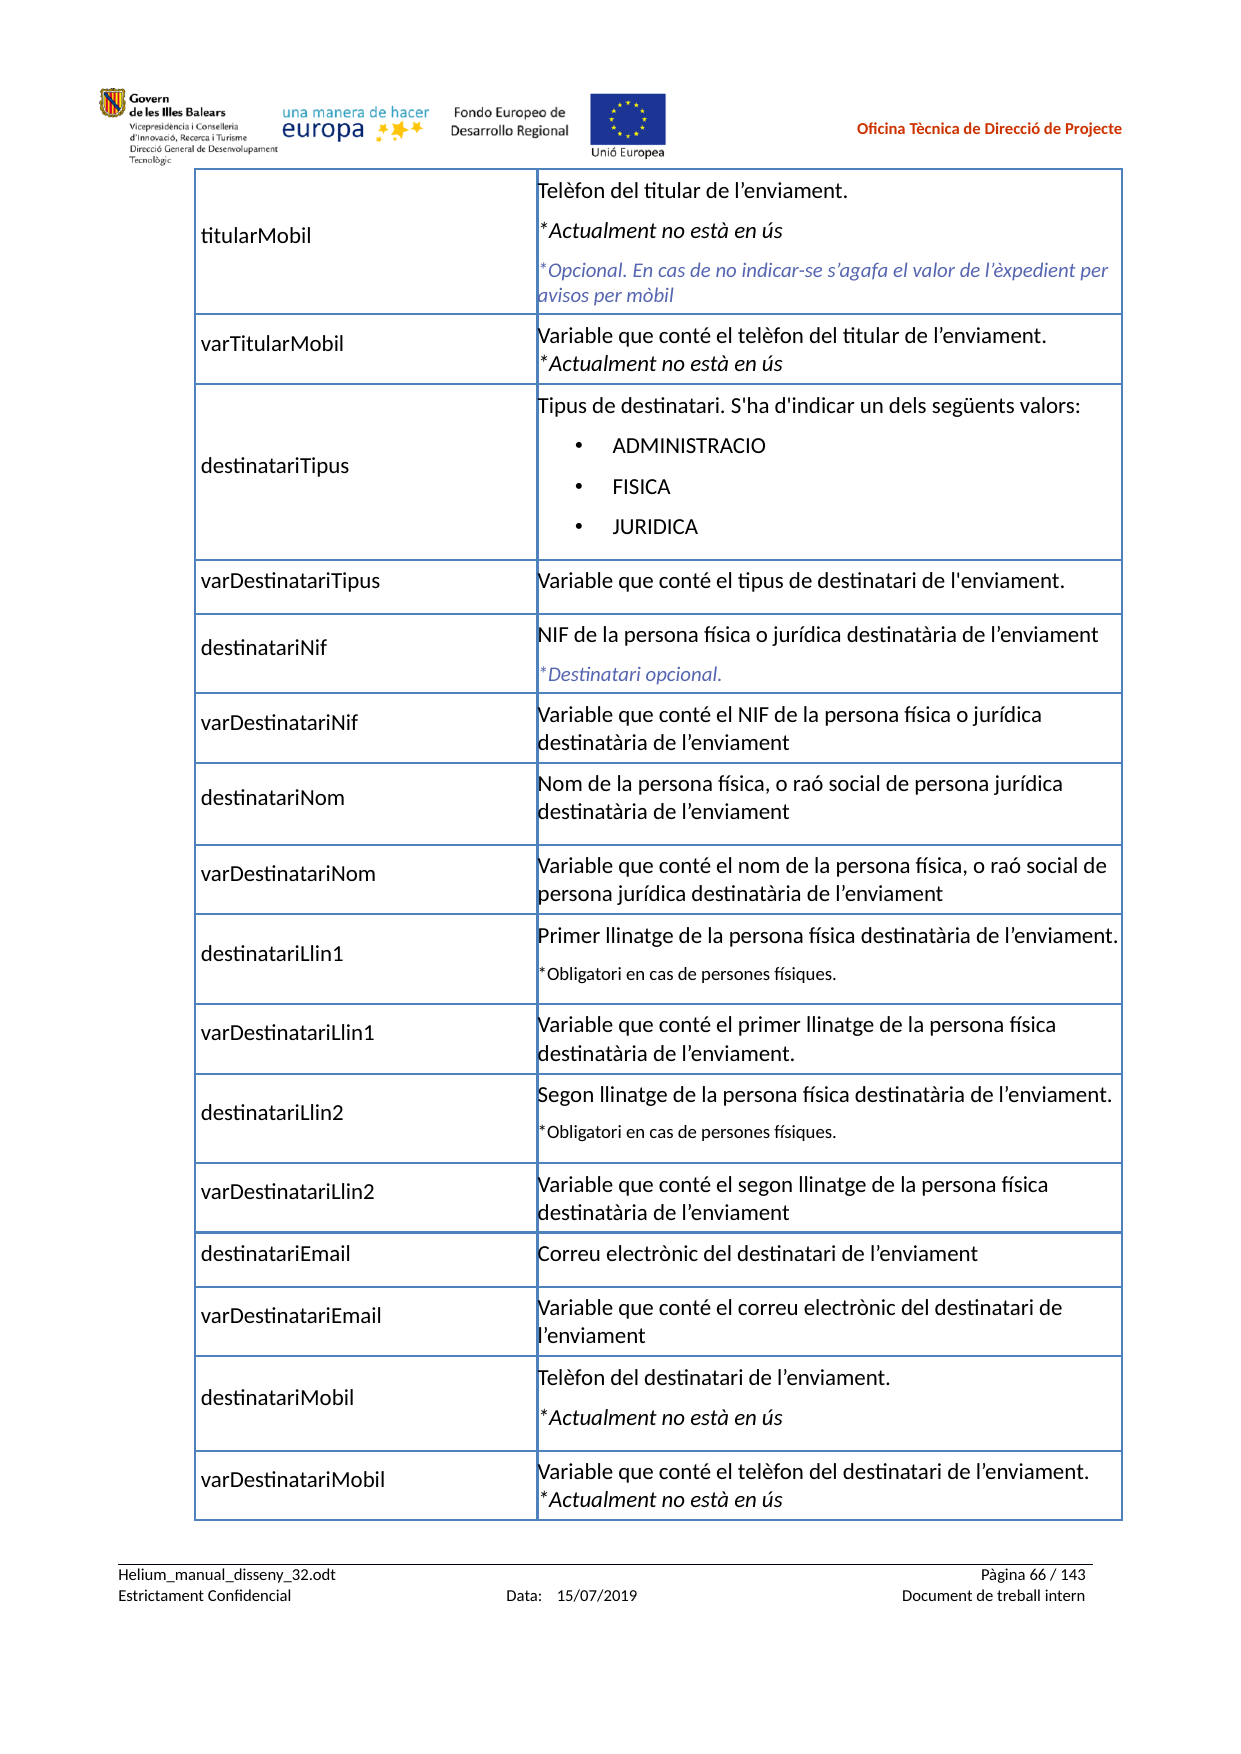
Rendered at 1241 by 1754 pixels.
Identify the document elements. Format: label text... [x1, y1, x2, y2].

table_cell Nom de la persona física, o raó social de persona jurídica destinatària de l’enviament [539, 764, 1121, 844]
table_cell destinatariTipus [196, 385, 536, 558]
table_cell varDestinatariTipus [196, 561, 536, 613]
table_cell varDestinatariLlin1 [196, 1005, 536, 1072]
table_cell Telèfon del titular de l’enviament. *Actualment no està en ús *Opcional. En cas de no indicar-se s’agafa el valor de l’èxpedient per avisos per mòbil [539, 170, 1121, 313]
table_cell titularMobil [196, 170, 536, 313]
table_cell Variable que conté el telèfon del destinatari de l’enviament. *Actualment no està en ús [539, 1452, 1121, 1519]
table_cell Variable que conté el telèfon del titular de l’enviament. *Actualment no està en ús [539, 315, 1121, 383]
table_cell Variable que conté el NIF de la persona física o jurídica destinatària de l’enviament [539, 694, 1121, 762]
table_cell Correu electrònic del destinatari de l’enviament [539, 1234, 1121, 1286]
table_cell Variable que conté el segon llinatge de la persona física destinatària de l’enviament [539, 1164, 1121, 1231]
table_cell destinatariLlin1 [196, 915, 536, 1003]
table_cell Variable que conté el correu electrònic del destinatari de l’enviament [539, 1288, 1121, 1355]
table_cell varDestinatariLlin2 [196, 1164, 536, 1231]
table_cell Segon llinatge de la persona física destinatària de l’enviament. *Obligatori en cas de persones físiques. [539, 1075, 1121, 1162]
table_cell destinatariMobil [196, 1357, 536, 1450]
table_cell Tipus de destinatari. S'ha d'indicar un dels següents valors: ADMINISTRACIO FISICA JURIDICA [539, 385, 1121, 558]
table_cell varDestinatariNom [196, 846, 536, 913]
table_cell destinatariLlin2 [196, 1075, 536, 1162]
table_cell Variable que conté el nom de la persona física, o raó social de persona jurídica destinatària de l’enviament [539, 846, 1121, 913]
picture [99, 87, 668, 166]
table_cell varDestinatariEmail [196, 1288, 536, 1355]
table_cell varDestinatariNif [196, 694, 536, 762]
table_cell Primer llinatge de la persona física destinatària de l’enviament. *Obligatori en cas de persones físiques. [539, 915, 1121, 1003]
table_cell varTitularMobil [196, 315, 536, 383]
table_cell destinatariEmail [196, 1234, 536, 1286]
table_cell varDestinatariMobil [196, 1452, 536, 1519]
table_cell destinatariNif [196, 615, 536, 692]
table_cell Variable que conté el tipus de destinatari de l'enviament. [539, 561, 1121, 613]
table_cell Telèfon del destinatari de l’enviament. *Actualment no està en ús [539, 1357, 1121, 1450]
table_cell NIF de la persona física o jurídica destinatària de l’enviament *Destinatari opcional. [539, 615, 1121, 692]
table_cell Variable que conté el primer llinatge de la persona física destinatària de l’enviament. [539, 1005, 1121, 1072]
table_cell destinatariNom [196, 764, 536, 844]
